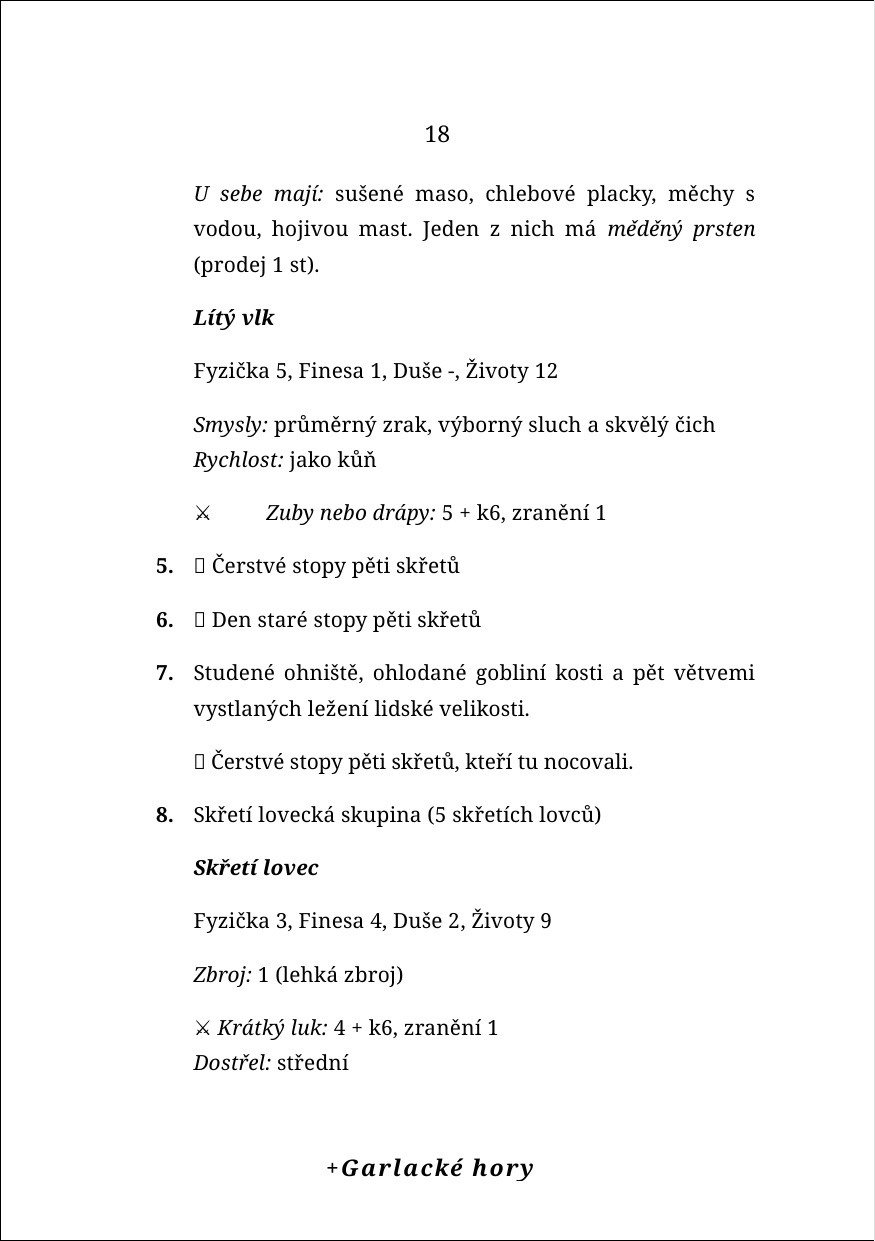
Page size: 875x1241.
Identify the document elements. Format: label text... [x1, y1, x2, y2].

list ⚔ Zuby nebo drápy: 5 + k6, zranění 1 [156, 498, 756, 527]
list 👣 Den staré stopy pěti skřetů [156, 605, 756, 633]
list Skřetí lovecká skupina (5 skřetích lovců) [156, 800, 756, 828]
list Fyzička 5, Finesa 1, Duše -, Životy 12 [156, 356, 756, 385]
list 👣 Čerstvé stopy pěti skřetů [156, 552, 756, 580]
list Lítý vlk [156, 303, 756, 332]
list Skřetí lovec [156, 853, 756, 882]
list Dostřel: střední [156, 1048, 756, 1077]
list Studené ohniště, ohlodané gobliní kosti a pět větvemi vystlaných ležení lidské velikosti. [156, 658, 756, 722]
list Smysly: průměrný zrak, výborný sluch a skvělý čich [156, 410, 756, 438]
list 👣 Čerstvé stopy pěti skřetů, kteří tu nocovali. [156, 747, 756, 775]
list Fyzička 3, Finesa 4, Duše 2, Životy 9 [156, 907, 756, 935]
list Rychlost: jako kůň [156, 445, 756, 474]
list ⚔ Krátký luk: 4 + k6, zranění 1 [156, 1013, 756, 1041]
list Zbroj: 1 (lehká zbroj) [156, 960, 756, 988]
list U sebe mají: sušené maso, chlebové placky, měchy s vodou, hojivou mast. Jeden z nich má měděný prsten (prodej 1 st). [156, 179, 756, 278]
